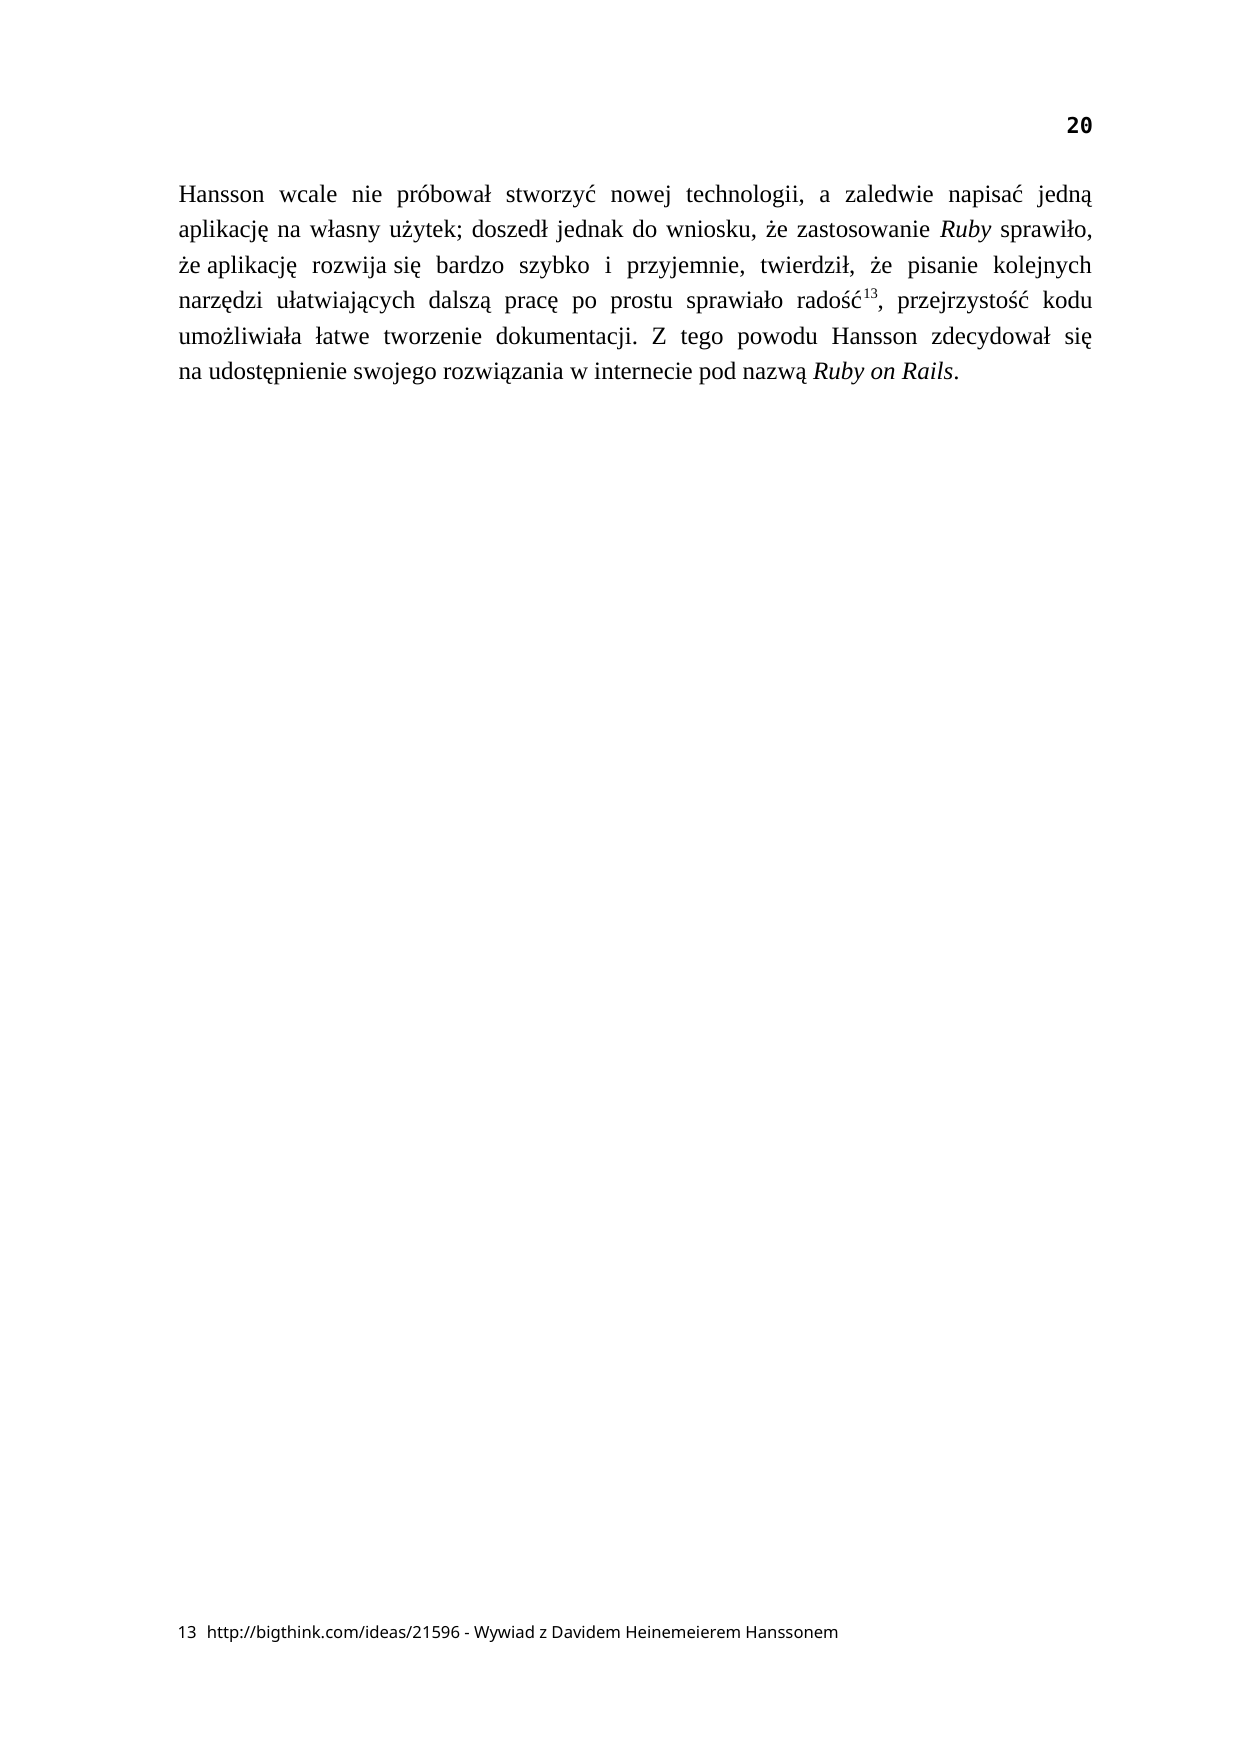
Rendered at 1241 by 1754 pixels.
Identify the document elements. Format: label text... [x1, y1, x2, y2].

text http://bigthink.com/ideas/21596 - Wywiad z Davidem Heinemeierem Hanssonem [177, 1621, 1093, 1643]
text Hansson wcale nie próbował stworzyć nowej technologii, a zaledwie napisać jedną aplikację na własny użytek; doszedł jednak do wniosku, że zastosowanie Ruby sprawiło, że aplikację rozwija się bardzo szybko i przyjemnie, twierdził, że pisanie kolejnych narzędzi ułatwiających dalszą pracę po prostu sprawiało radość, przejrzystość kodu umożliwiała łatwe tworzenie dokumentacji. Z tego powodu Hansson zdecydował się na udostępnienie swojego rozwiązania w internecie pod nazwą Ruby on Rails. [178, 174, 1093, 387]
